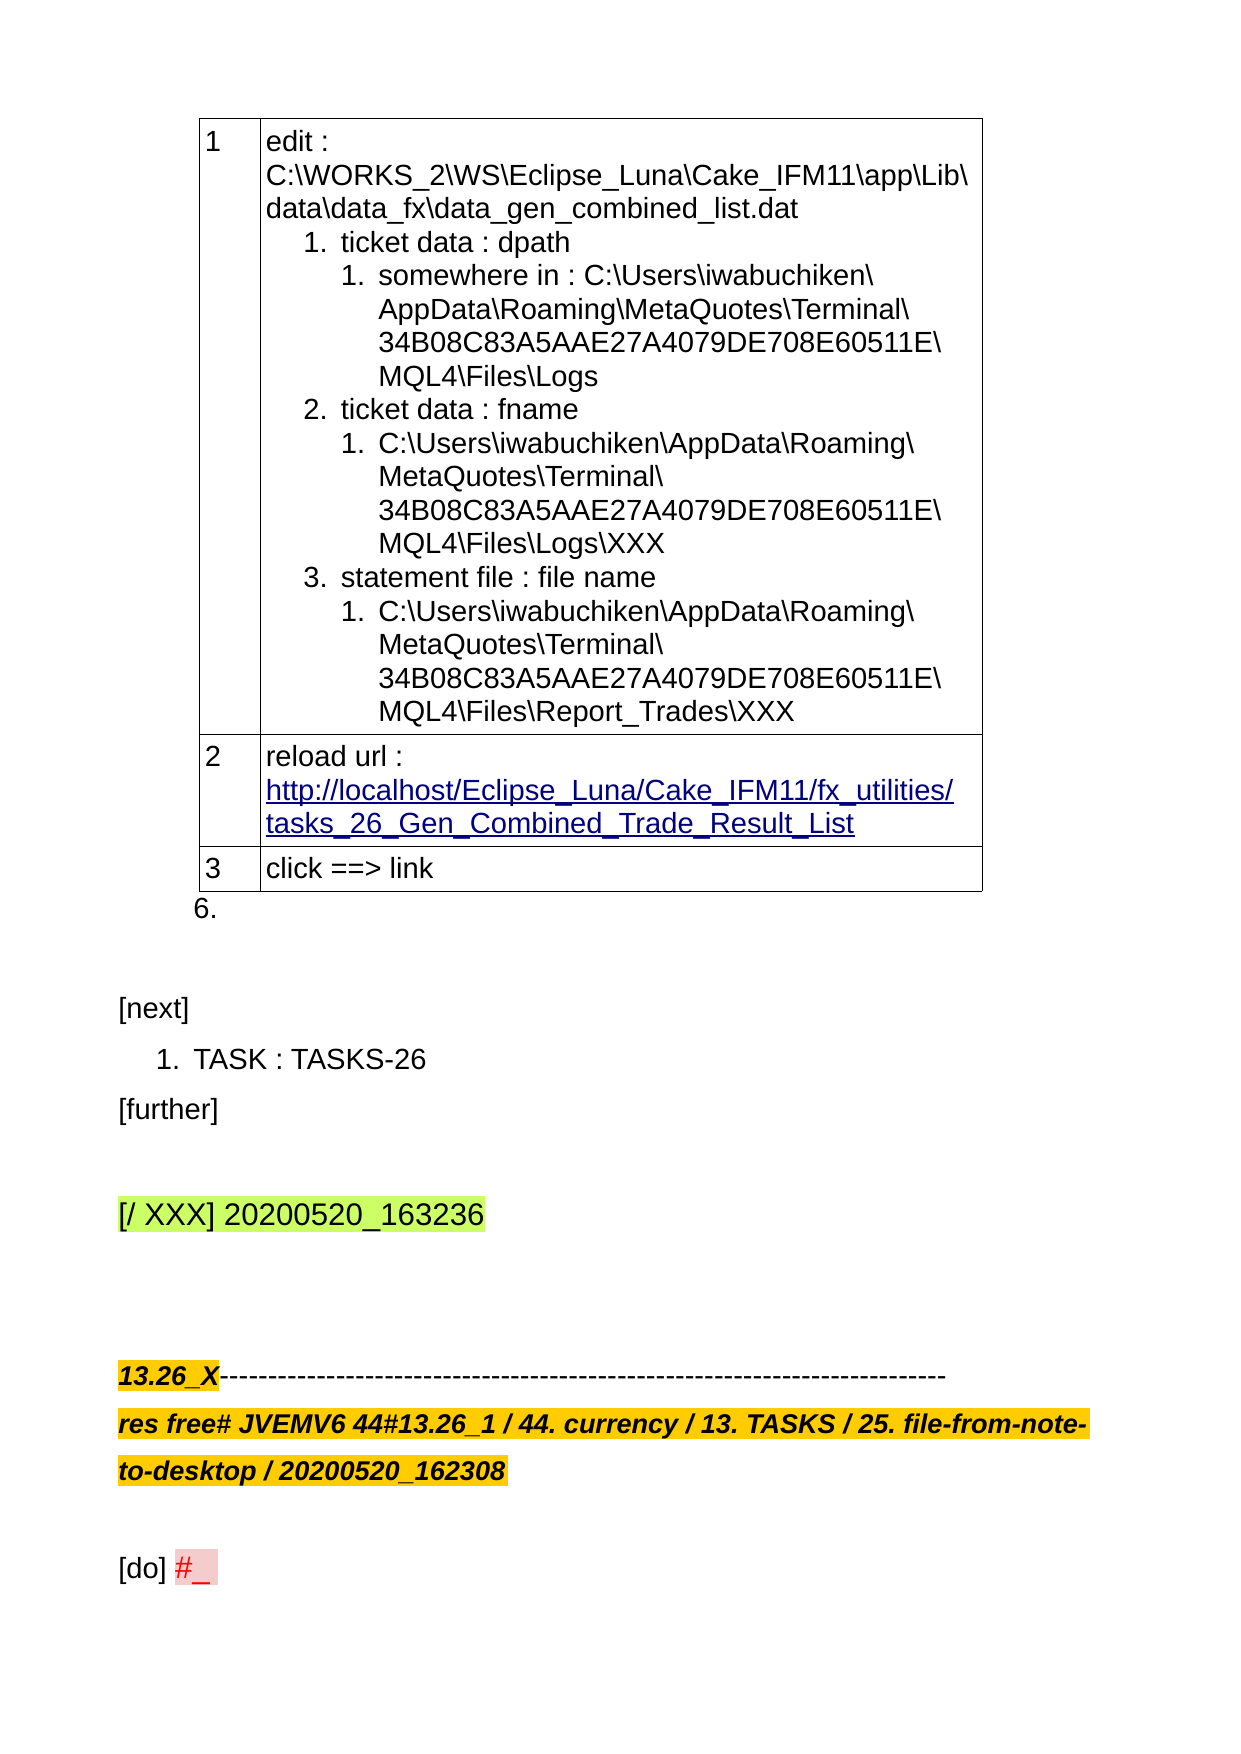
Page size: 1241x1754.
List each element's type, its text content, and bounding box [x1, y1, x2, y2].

text 13.26_X--------------------------------------------------------------------------- [118, 1358, 1122, 1391]
table_header 1 [200, 119, 260, 733]
table_cell reload url : http://localhost/Eclipse_Luna/Cake_IFM11/fx_utilities/tasks_26_Gen_Combined_Trade_Result_List [261, 735, 982, 846]
text [do] #_ [118, 1549, 1122, 1585]
table_header edit : C:\WORKS_2\WS\Eclipse_Luna\Cake_IFM11\app\Lib\data\data_fx\data_gen_combined_list.dat ticket data : dpath somewhere in : C:\Users\iwabuchiken\AppData\Roaming\MetaQuotes\Terminal\34B08C83A5AAE27A4079DE708E60511E\MQL4\Files\Logs ticket data : fname C:\Users\iwabuchiken\AppData\Roaming\MetaQuotes\Terminal\34B08C83A5AAE27A4079DE708E60511E\MQL4\Files\Logs\XXX statement file : file name C:\Users\iwabuchiken\AppData\Roaming\MetaQuotes\Terminal\34B08C83A5AAE27A4079DE708E60511E\MQL4\Files\Report_Trades\XXX [261, 119, 982, 733]
table_cell click ==> link [261, 847, 982, 891]
text [further] [118, 1092, 1122, 1126]
table_cell 2 [200, 735, 260, 846]
list TASK : TASKS-26 [156, 1042, 1122, 1075]
table_cell 3 [200, 847, 260, 891]
text [next] [118, 991, 1122, 1025]
text res free# JVEMV6 44#13.26_1 / 44. currency / 13. TASKS / 25. file-from-note-to-desktop / 20200520_162308 [118, 1408, 1122, 1486]
text [/ XXX] 20200520_163236 [118, 1142, 1122, 1232]
